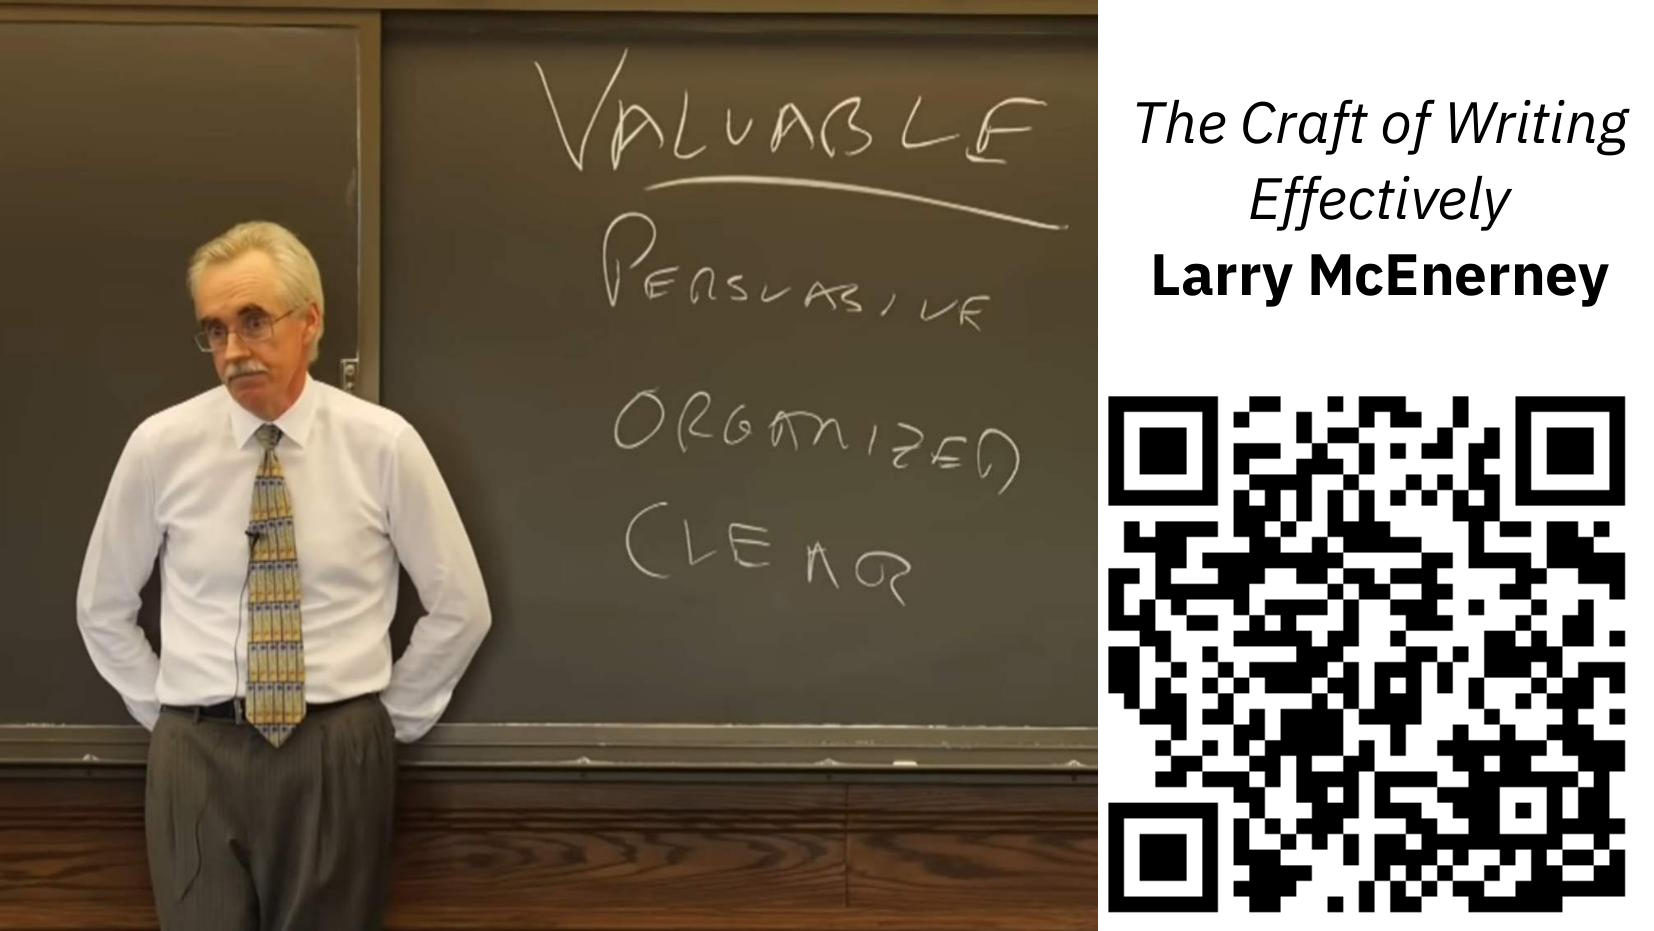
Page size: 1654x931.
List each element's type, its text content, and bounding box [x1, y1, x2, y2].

picture [0, 0, 1654, 931]
text_box The Craft of Writing Effectively Larry McEnerney [1109, 20, 1651, 376]
